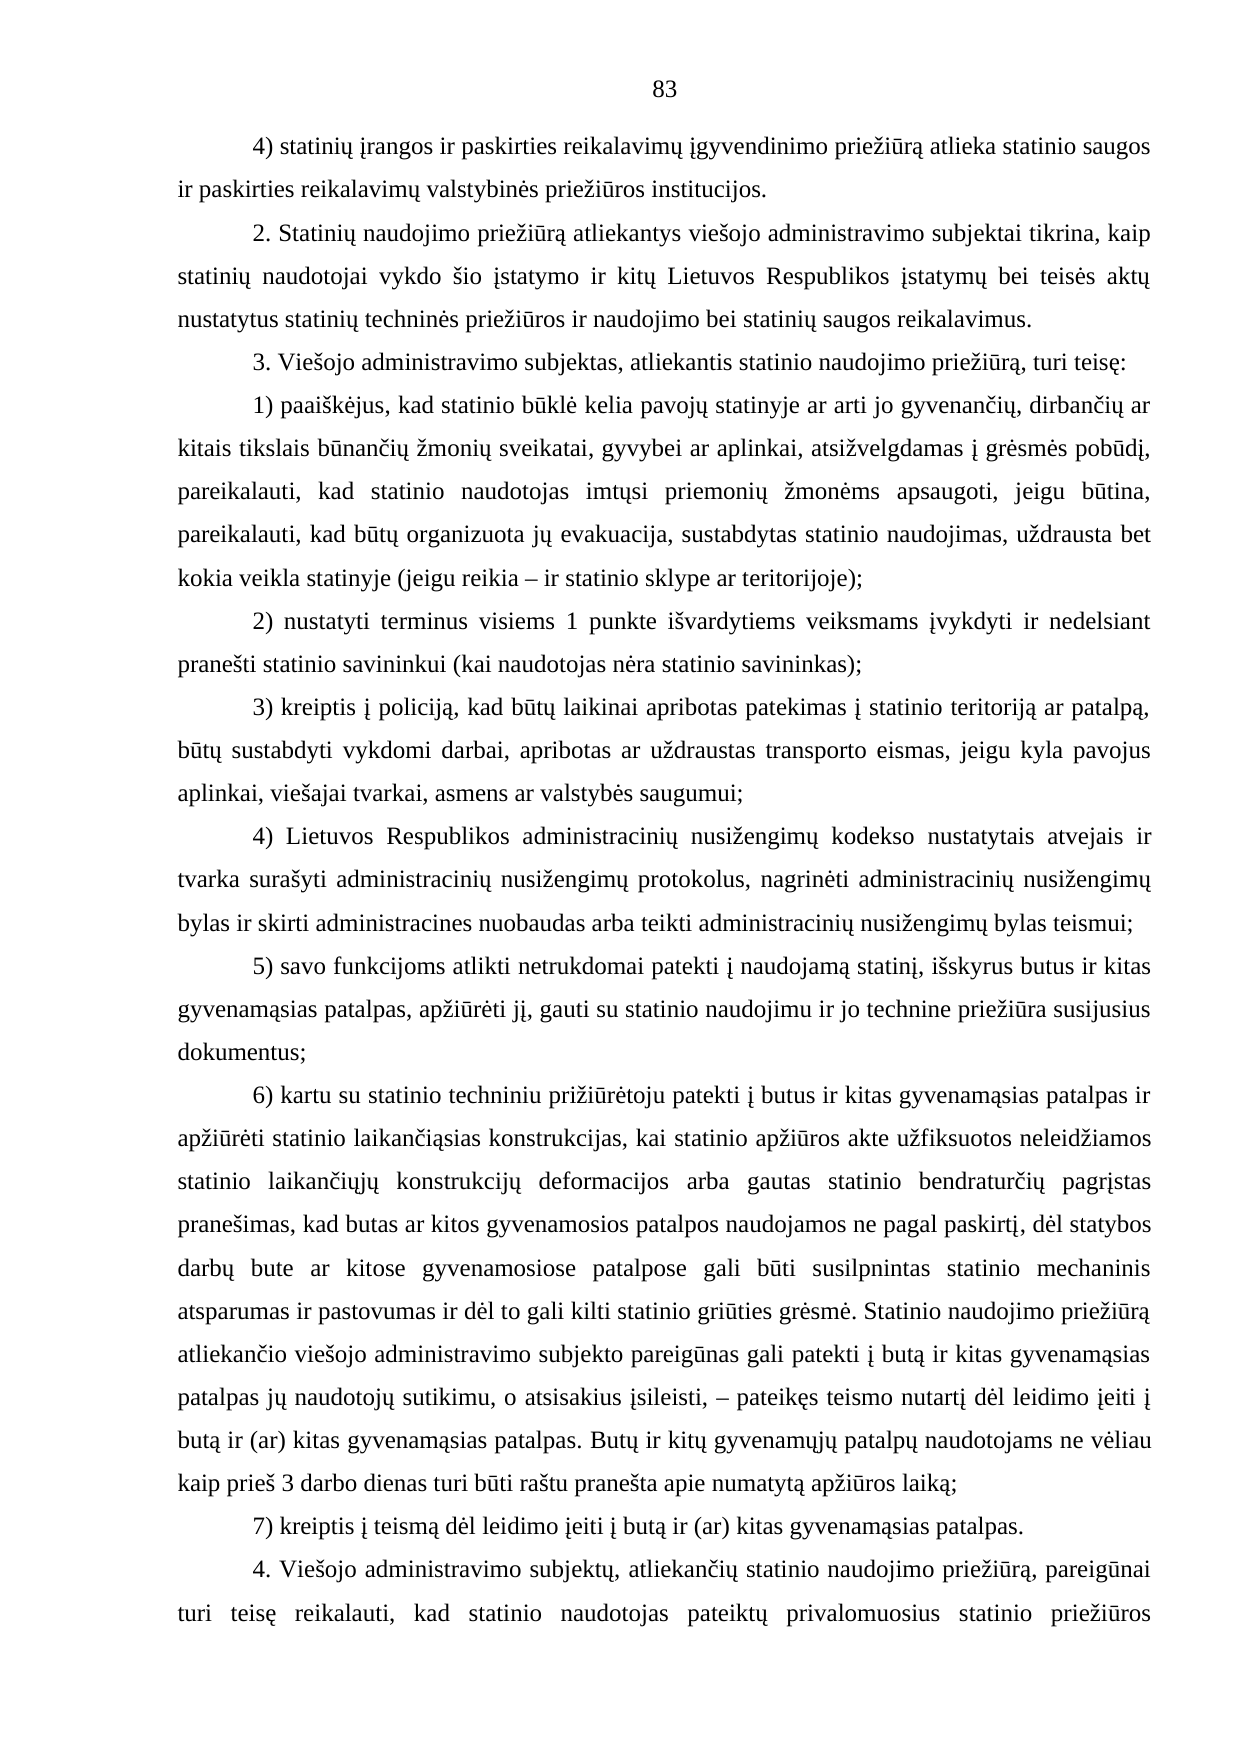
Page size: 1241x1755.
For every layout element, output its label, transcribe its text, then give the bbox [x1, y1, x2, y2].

text 7) kreiptis į teismą dėl leidimo įeiti į butą ir (ar) kitas gyvenamąsias patalpas. [177, 1511, 1152, 1540]
text 4) Lietuvos Respublikos administracinių nusižengimų kodekso nustatytais atvejais ir tvarka surašyti administracinių nusižengimų protokolus, nagrinėti administracinių nusižengimų bylas ir skirti administracines nuobaudas arba teikti administracinių nusižengimų bylas teismui; [177, 821, 1152, 936]
text 3) kreiptis į policiją, kad būtų laikinai apribotas patekimas į statinio teritoriją ar patalpą, būtų sustabdyti vykdomi darbai, apribotas ar uždraustas transporto eismas, jeigu kyla pavojus aplinkai, viešajai tvarkai, asmens ar valstybės saugumui; [177, 692, 1152, 807]
text 4. Viešojo administravimo subjektų, atliekančių statinio naudojimo priežiūrą, pareigūnai turi teisę reikalauti, kad statinio naudotojas pateiktų privalomuosius statinio priežiūros [177, 1554, 1152, 1626]
text 6) kartu su statinio techniniu prižiūrėtoju patekti į butus ir kitas gyvenamąsias patalpas ir apžiūrėti statinio laikančiąsias konstrukcijas, kai statinio apžiūros akte užfiksuotos neleidžiamos statinio laikančiųjų konstrukcijų deformacijos arba gautas statinio bendraturčių pagrįstas pranešimas, kad butas ar kitos gyvenamosios patalpos naudojamos ne pagal paskirtį, dėl statybos darbų bute ar kitose gyvenamosiose patalpose gali būti susilpnintas statinio mechaninis atsparumas ir pastovumas ir dėl to gali kilti statinio griūties grėsmė. Statinio naudojimo priežiūrą atliekančio viešojo administravimo subjekto pareigūnas gali patekti į butą ir kitas gyvenamąsias patalpas jų naudotojų sutikimu, o atsisakius įsileisti, – pateikęs teismo nutartį dėl leidimo įeiti į butą ir (ar) kitas gyvenamąsias patalpas. Butų ir kitų gyvenamųjų patalpų naudotojams ne vėliau kaip prieš 3 darbo dienas turi būti raštu pranešta apie numatytą apžiūros laiką; [177, 1080, 1152, 1497]
text 3. Viešojo administravimo subjektas, atliekantis statinio naudojimo priežiūrą, turi teisę: [177, 347, 1152, 376]
text 5) savo funkcijoms atlikti netrukdomai patekti į naudojamą statinį, išskyrus butus ir kitas gyvenamąsias patalpas, apžiūrėti jį, gauti su statinio naudojimu ir jo technine priežiūra susijusius dokumentus; [177, 951, 1152, 1066]
text 4) statinių įrangos ir paskirties reikalavimų įgyvendinimo priežiūrą atlieka statinio saugos ir paskirties reikalavimų valstybinės priežiūros institucijos. [177, 131, 1152, 203]
text 1) paaiškėjus, kad statinio būklė kelia pavojų statinyje ar arti jo gyvenančių, dirbančių ar kitais tikslais būnančių žmonių sveikatai, gyvybei ar aplinkai, atsižvelgdamas į grėsmės pobūdį, pareikalauti, kad statinio naudotojas imtųsi priemonių žmonėms apsaugoti, jeigu būtina, pareikalauti, kad būtų organizuota jų evakuacija, sustabdytas statinio naudojimas, uždrausta bet kokia veikla statinyje (jeigu reikia – ir statinio sklype ar teritorijoje); [177, 390, 1152, 591]
text 2. Statinių naudojimo priežiūrą atliekantys viešojo administravimo subjektai tikrina, kaip statinių naudotojai vykdo šio įstatymo ir kitų Lietuvos Respublikos įstatymų bei teisės aktų nustatytus statinių techninės priežiūros ir naudojimo bei statinių saugos reikalavimus. [177, 218, 1152, 333]
text 2) nustatyti terminus visiems 1 punkte išvardytiems veiksmams įvykdyti ir nedelsiant pranešti statinio savininkui (kai naudotojas nėra statinio savininkas); [177, 606, 1152, 678]
